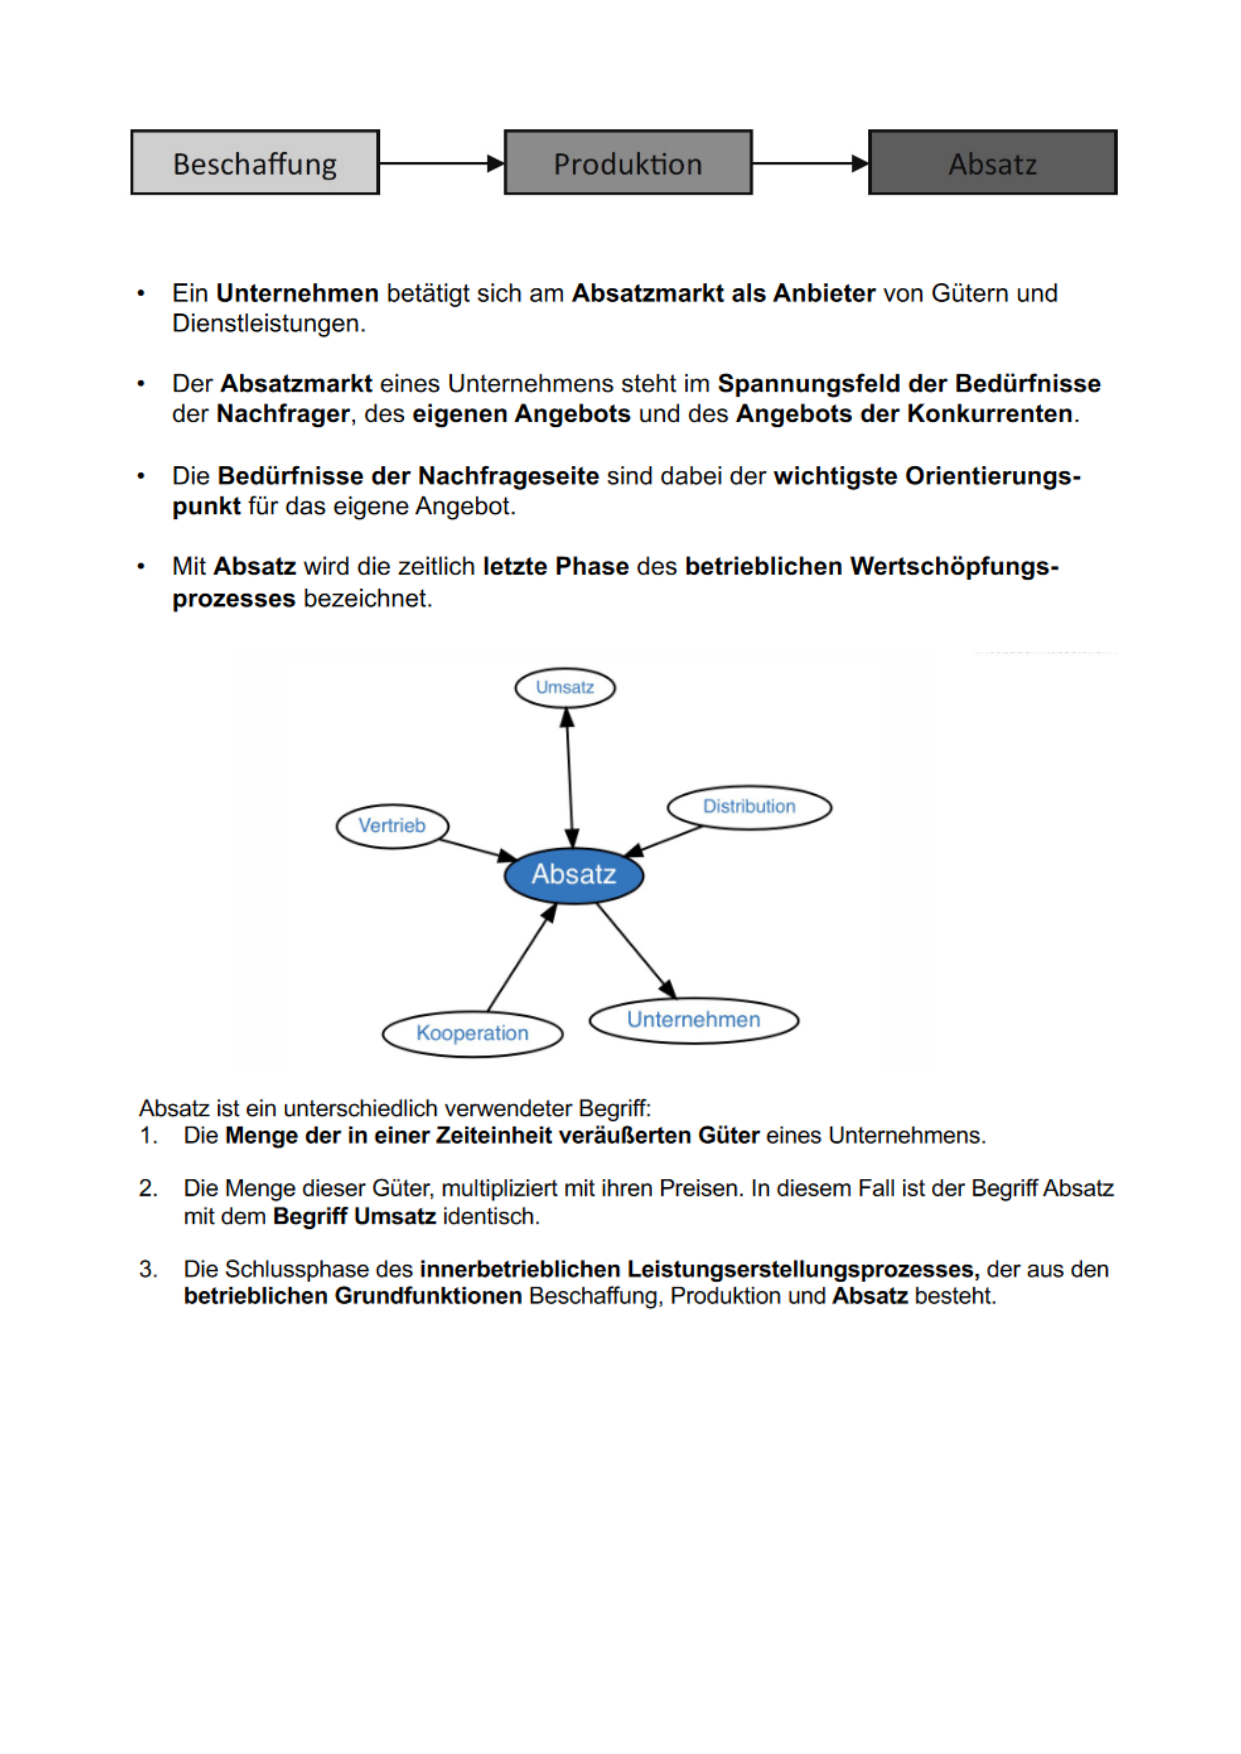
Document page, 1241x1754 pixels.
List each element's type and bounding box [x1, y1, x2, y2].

picture [118, 652, 1123, 1324]
picture [118, 118, 1123, 619]
